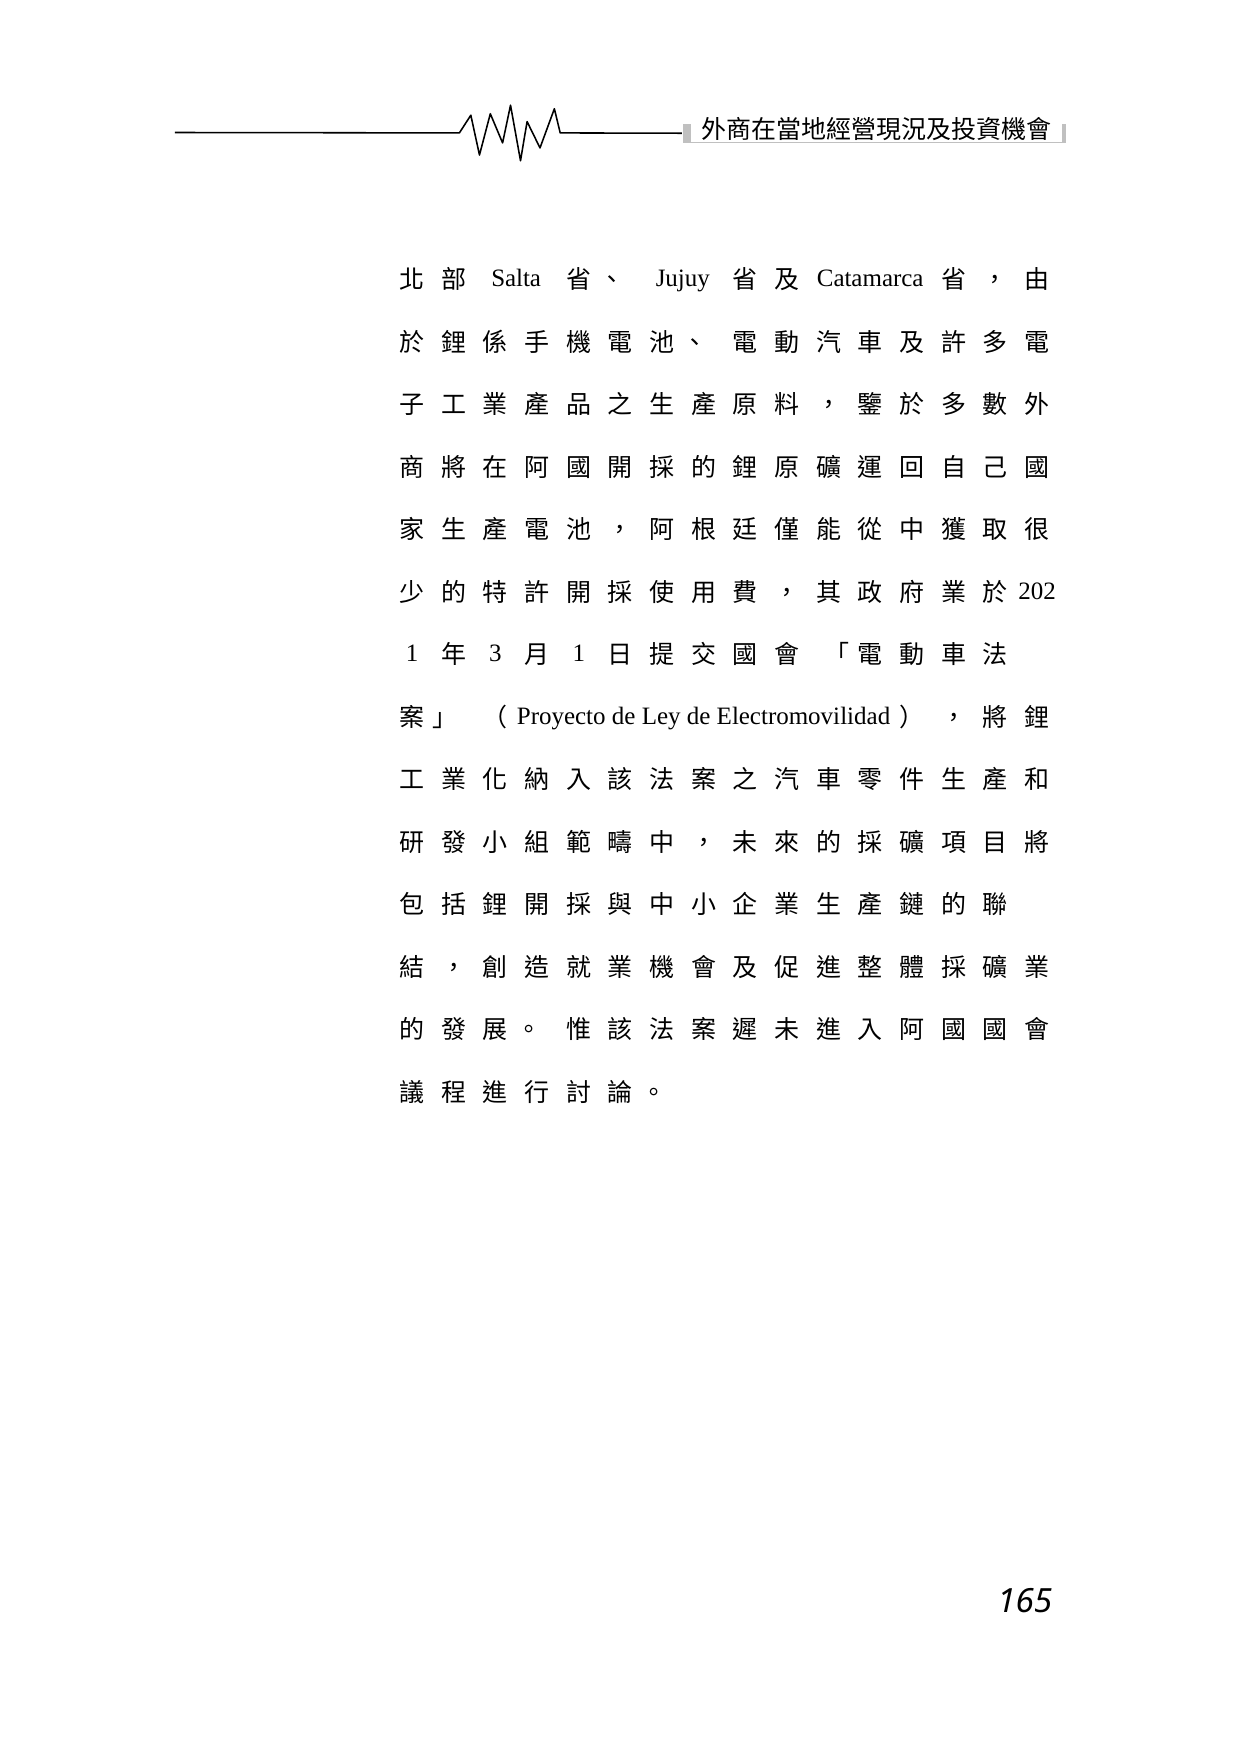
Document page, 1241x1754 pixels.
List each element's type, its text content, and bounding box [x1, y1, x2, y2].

text 北部Salta省、Jujuy省及Catamarca省，由於鋰係手機電池、電動汽車及許多電子工業產品之生產原料，鑒於多數外商將在阿國開採的鋰原礦運回自己國家生產電池，阿根廷僅能從中獲取很少的特許開採使用費，其政府業於2021年3月1日提交國會「電動車法案」（Proyecto de Ley de Electromovilidad），將鋰工業化納入該法案之汽車零件生產和研發小組範疇中，未來的採礦項目將包括鋰開採與中小企業生產鏈的聯結，創造就業機會及促進整體採礦業的發展。惟該法案遲未進入阿國國會議程進行討論。 [306, 236, 1058, 1111]
